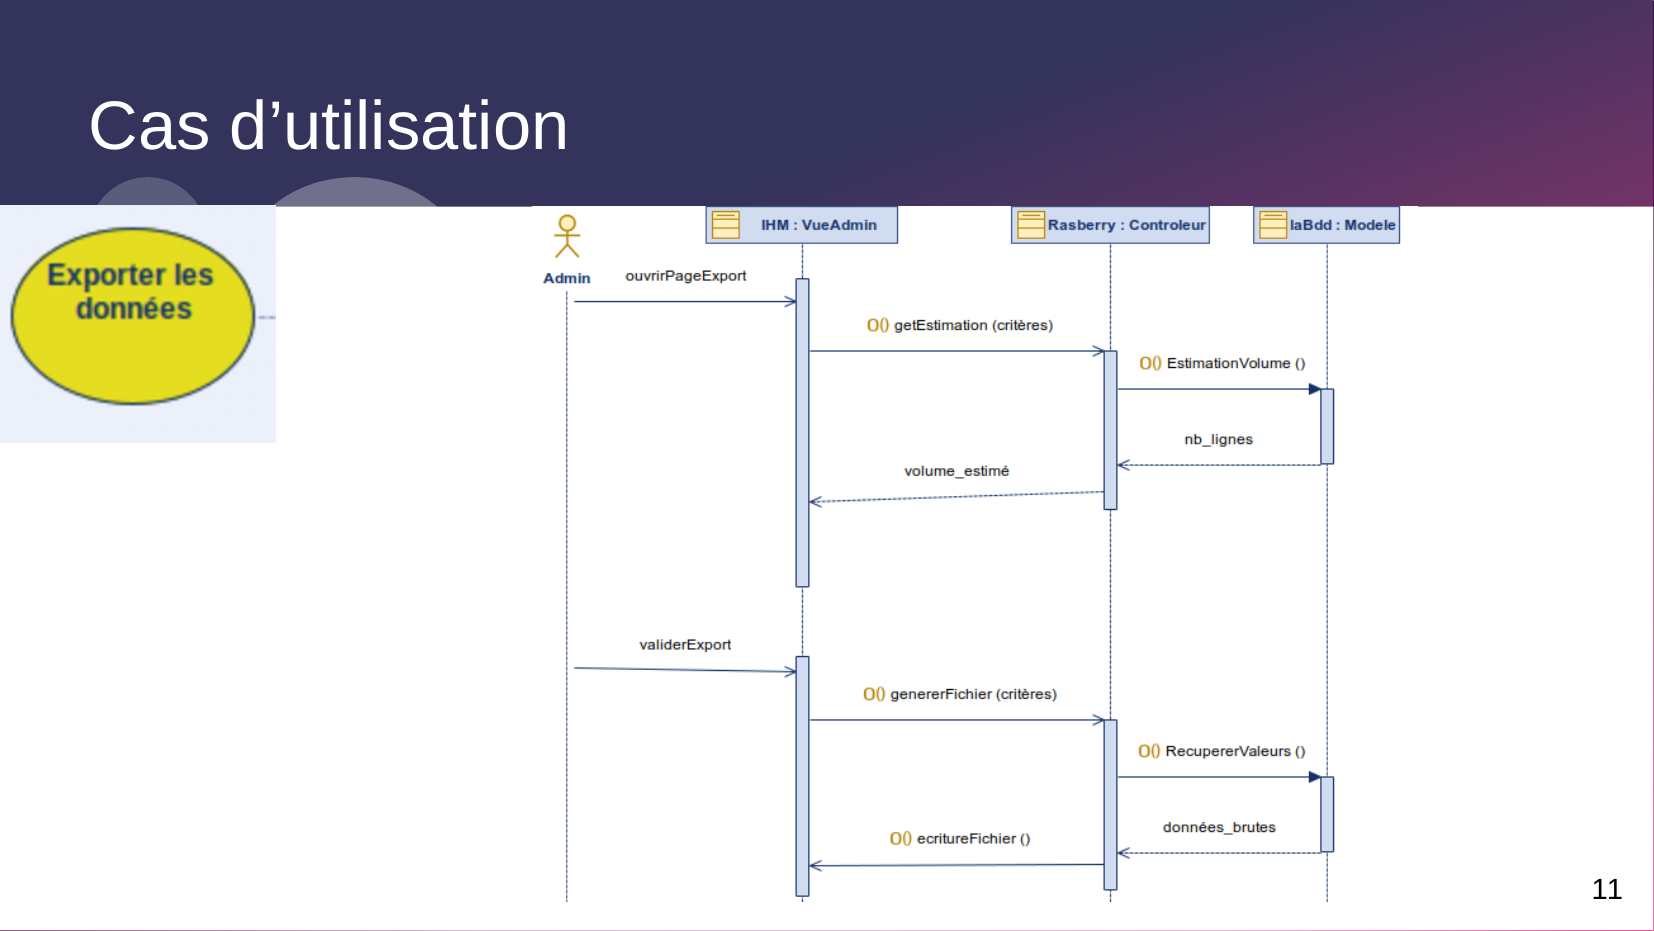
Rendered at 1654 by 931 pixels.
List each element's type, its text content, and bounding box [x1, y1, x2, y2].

title Cas d’utilisation [88, 44, 1565, 207]
picture [0, 205, 276, 443]
picture [532, 206, 1418, 903]
